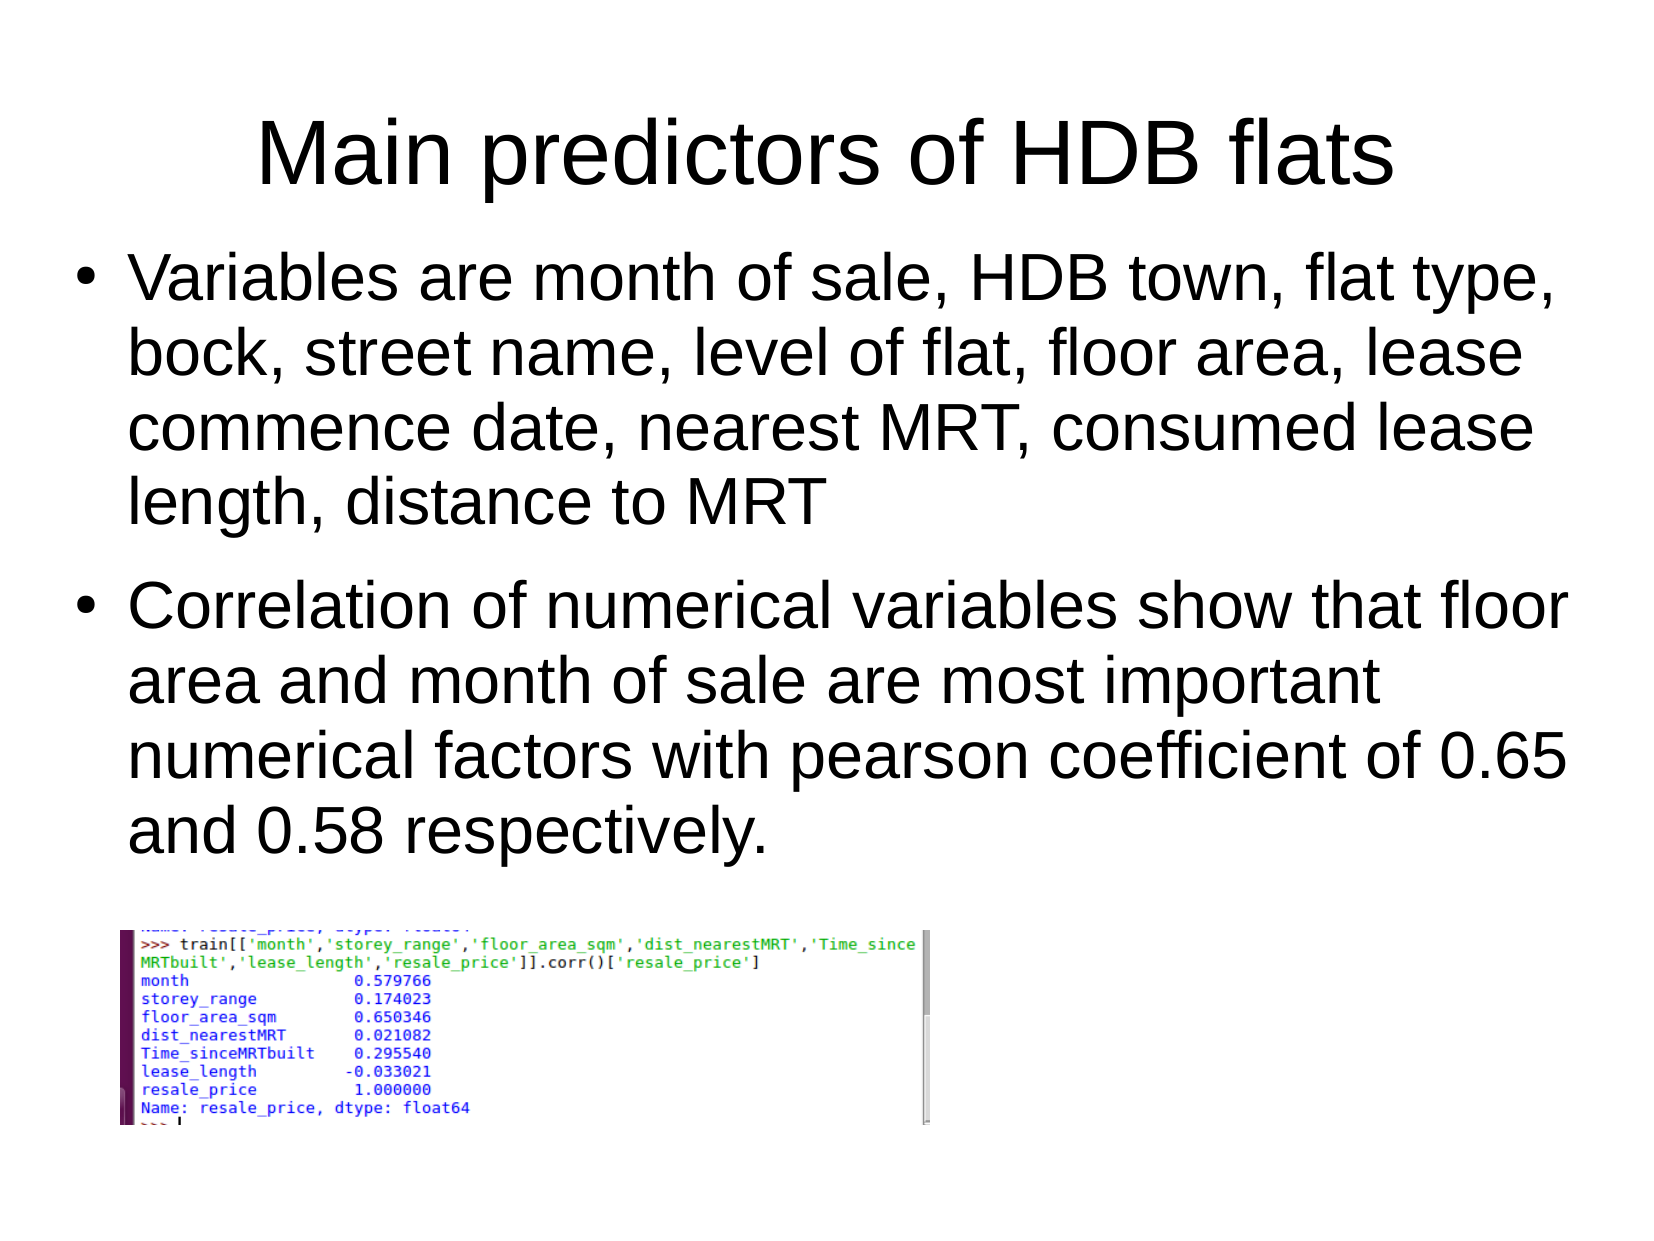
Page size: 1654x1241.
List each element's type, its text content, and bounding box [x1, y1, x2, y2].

title Main predictors of HDB flats [82, 49, 1571, 240]
list Variables are month of sale, HDB town, flat type, bock, street name, level of flat, floor area, lease commence date, nearest MRT, consumed lease length, distance to MRT Correlation of numerical variables show that floor area and month of sale are most important numerical factors with pearson coefficient of 0.65 and 0.58 respectively. [56, 240, 1606, 960]
picture [120, 930, 930, 1125]
